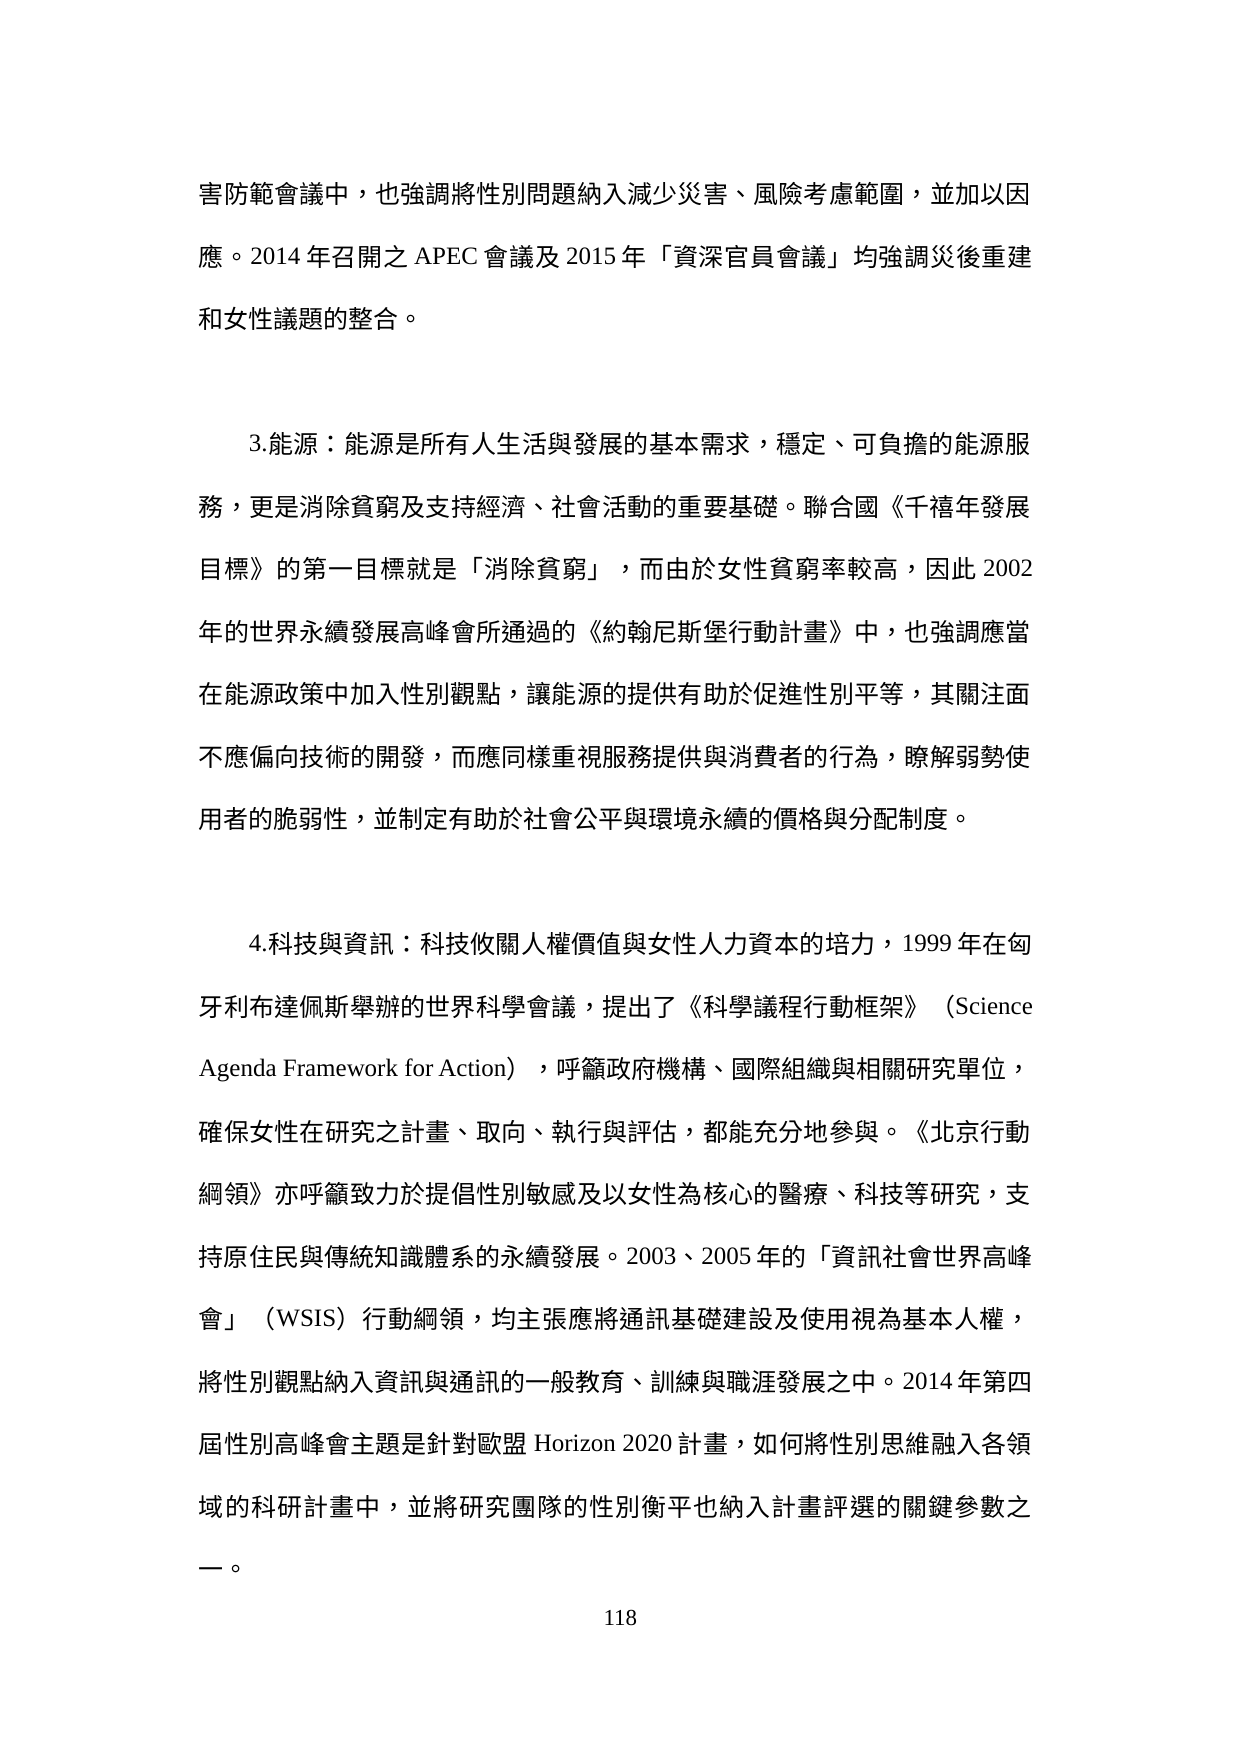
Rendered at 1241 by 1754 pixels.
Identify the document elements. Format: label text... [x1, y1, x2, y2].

table_cell 害防範會議中，也強調將性別問題納入減少災害、風險考慮範圍，並加以因應。2014年召開之APEC會議及2015年「資深官員會議」均強調災後重建和女性議題的整合。 3.能源：能源是所有人生活與發展的基本需求，穩定、可負擔的能源服務，更是消除貧窮及支持經濟、社會活動的重要基礎。聯合國《千禧年發展目標》的第一目標就是「消除貧窮」，而由於女性貧窮率較高，因此2002年的世界永續發展高峰會所通過的《約翰尼斯堡行動計畫》中，也強調應當在能源政策中加入性別觀點，讓能源的提供有助於促進性別平等，其關注面不應偏向技術的開發，而應同樣重視服務提供與消費者的行為，瞭解弱勢使用者的脆弱性，並制定有助於社會公平與環境永續的價格與分配制度。 4.科技與資訊：科技攸關人權價值與女性人力資本的培力，1999年在匈牙利布達佩斯舉辦的世界科學會議，提出了《科學議程行動框架》（Science Agenda Framework for Action），呼籲政府機構、國際組織與相關研究單位，確保女性在研究之計畫、取向、執行與評估，都能充分地參與。《北京行動綱領》亦呼籲致力於提倡性別敏感及以女性為核心的醫療、科技等研究，支持原住民與傳統知識體系的永續發展。2003、2005年的「資訊社會世界高峰會」（WSIS）行動綱領，均主張應將通訊基礎建設及使用視為基本人權，將性別觀點納入資訊與通訊的一般教育、訓練與職涯發展之中。2014年第四屆性別高峰會主題是針對歐盟Horizon 2020計畫，如何將性別思維融入各領域的科研計畫中，並將研究團隊的性別衡平也納入計畫評選的關鍵參數之一。 [188, 89, 1044, 1589]
